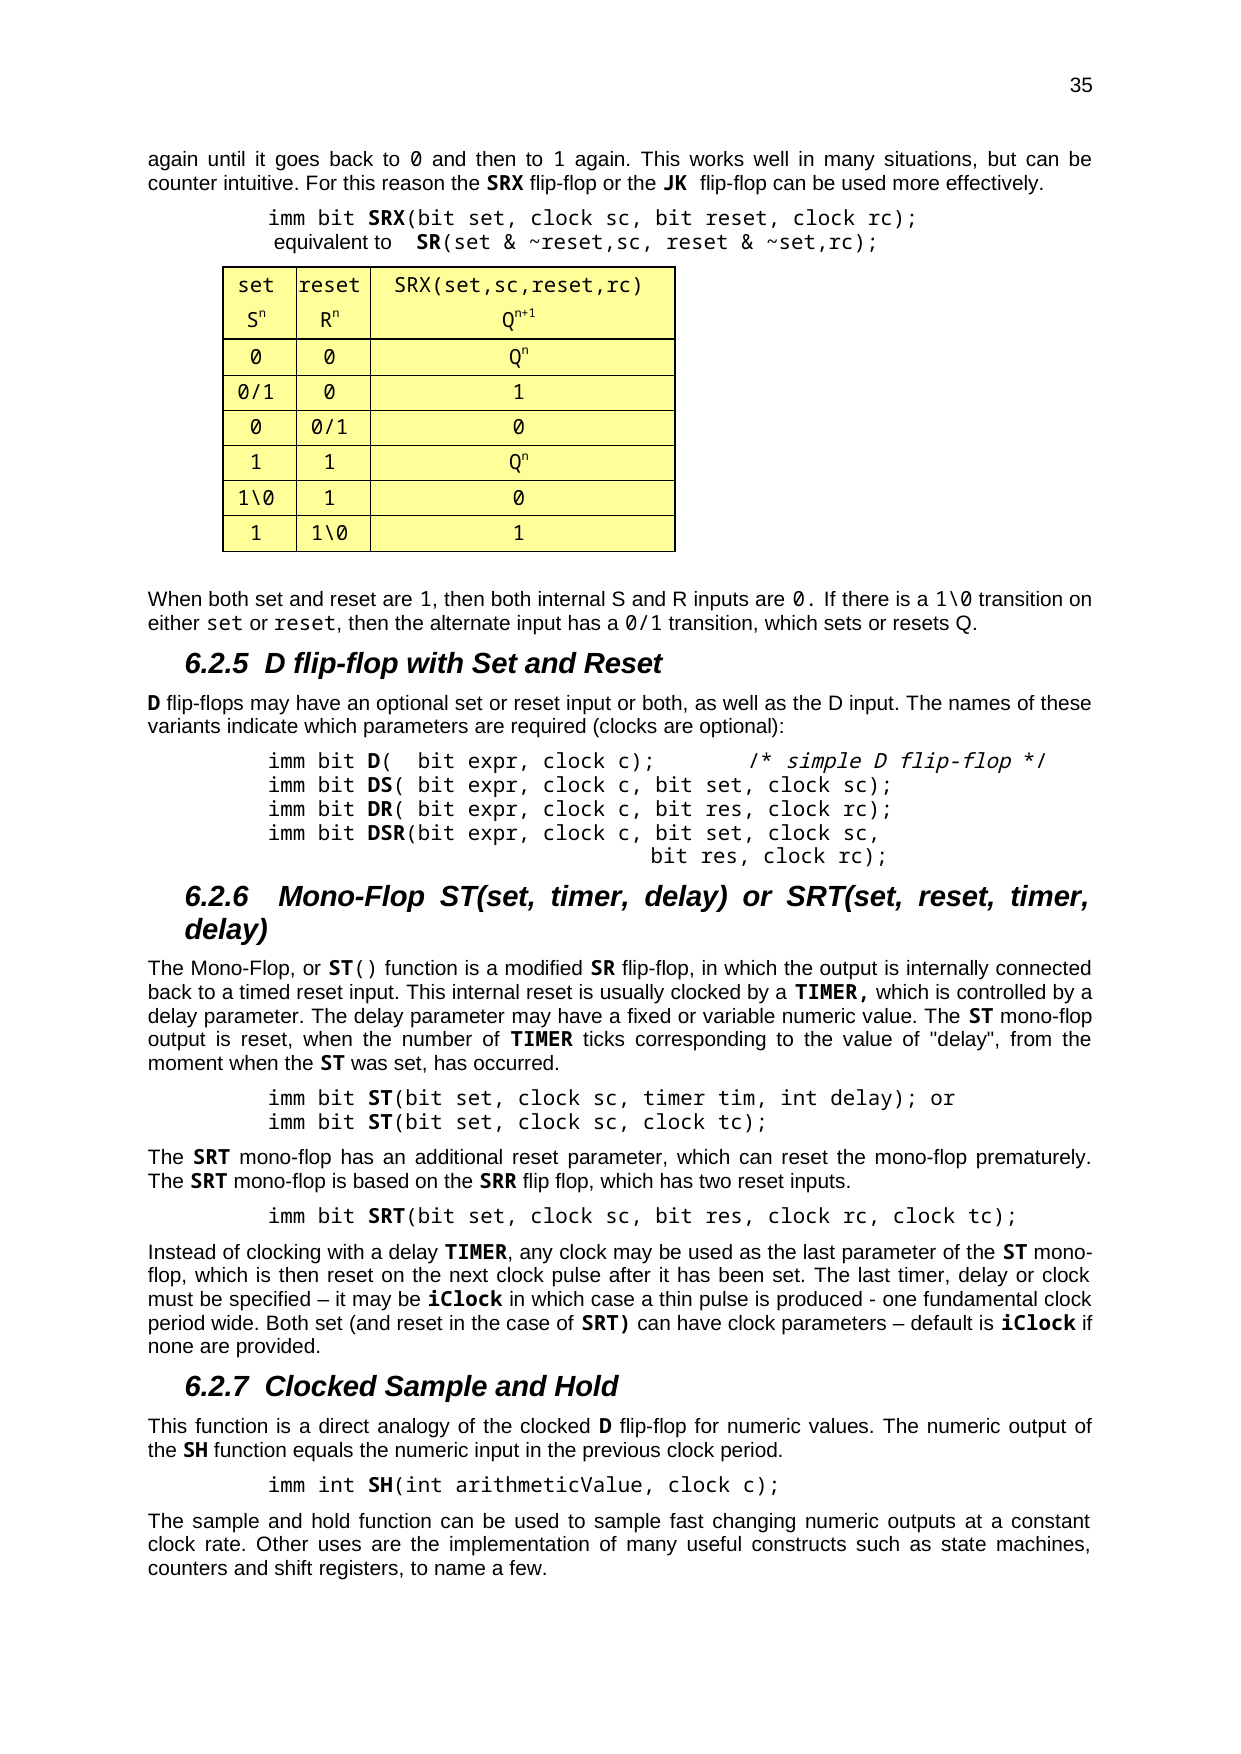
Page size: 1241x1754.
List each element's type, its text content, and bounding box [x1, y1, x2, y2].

text When both set and reset are 1, then both internal S and R inputs are 0. If there is a 1\0 transition on either set or reset, then the alternate input has a 0/1 transition, which sets or resets Q. [148, 588, 1092, 635]
table_cell 0 [297, 376, 370, 410]
table_cell 1 [224, 516, 296, 551]
table_cell Qn+1 [371, 303, 674, 338]
table_cell Qn [371, 446, 674, 480]
text Instead of clocking with a delay TIMER, any clock may be used as the last parameter of the ST mono-flop, which is then reset on the next clock pulse after it has been set. The last timer, delay or clock must be specified – it may be iClock in which case a thin pulse is produced - one fundamental clock period wide. Both set (and reset in the case of SRT) can have clock parameters – default is iClock if none are provided. [148, 1240, 1092, 1359]
table_cell 1 [297, 481, 370, 515]
table_cell 0 [371, 481, 674, 515]
table_cell 1 [224, 446, 296, 480]
text imm bit ST(bit set, clock sc, timer tim, int delay); or imm bit ST(bit set, clock sc, clock tc); [268, 1087, 1092, 1134]
text The SRT mono-flop has an additional reset parameter, which can reset the mono-flop prematurely. The SRT mono-flop is based on the SRR flip flop, which has two reset inputs. [148, 1146, 1092, 1193]
subtitle Mono-Flop ST(set, timer, delay) or SRT(set, reset, timer, delay) [184, 880, 1092, 945]
table_cell Qn [371, 340, 674, 375]
text imm bit SRT(bit set, clock sc, bit res, clock rc, clock tc); [268, 1205, 1092, 1229]
text D flip-flops may have an optional set or reset input or both, as well as the D input. The names of these variants indicate which parameters are required (clocks are optional): [148, 691, 1092, 738]
text This function is a direct analogy of the clocked D flip-flop for numeric values. The numeric output of the SH function equals the numeric input in the previous clock period. [148, 1415, 1092, 1462]
table_cell 1 [371, 516, 674, 551]
table_cell 1\0 [297, 516, 370, 551]
text imm bit D( bit expr, clock c); /* simple D flip-flop */ imm bit DS( bit expr, clock c, bit set, clock sc); imm bit DR( bit expr, clock c, bit res, clock rc); imm bit DSR(bit expr, clock c, bit set, clock sc, bit res, clock rc); [268, 750, 1092, 868]
table_cell 0/1 [297, 411, 370, 445]
table_header set [224, 268, 296, 303]
text imm int SH(int arithmeticValue, clock c); [268, 1474, 1092, 1497]
table_cell Rn [297, 303, 370, 338]
table_cell 0 [371, 411, 674, 445]
table_cell 1 [297, 446, 370, 480]
text The Mono-Flop, or ST() function is a modified SR flip-flop, in which the output is internally connected back to a timed reset input. This internal reset is usually clocked by a TIMER, which is controlled by a delay parameter. The delay parameter may have a fixed or variable numeric value. The ST mono-flop output is reset, when the number of TIMER ticks corresponding to the value of "delay", from the moment when the ST was set, has occurred. [148, 957, 1092, 1075]
table_header reset [297, 268, 370, 303]
subtitle Clocked Sample and Hold [184, 1370, 1092, 1403]
text again until it goes back to 0 and then to 1 again. This works well in many situations, but can be counter intuitive. For this reason the SRX flip-flop or the JK flip-flop can be used more effectively. [148, 148, 1092, 195]
text The sample and hold function can be used to sample fast changing numeric outputs at a constant clock rate. Other uses are the implementation of many useful constructs such as state machines, counters and shift registers, to name a few. [148, 1509, 1092, 1580]
table_header SRX(set,sc,reset,rc) [371, 268, 674, 303]
subtitle D flip-flop with Set and Reset [184, 647, 1092, 679]
table_cell 1 [371, 376, 674, 410]
table_cell 1\0 [224, 481, 296, 515]
table_cell Sn [224, 303, 296, 338]
table_cell 0/1 [224, 376, 296, 410]
table_cell 0 [224, 340, 296, 375]
table_cell 0 [297, 340, 370, 375]
table_cell 0 [224, 411, 296, 445]
text imm bit SRX(bit set, clock sc, bit reset, clock rc); equivalent to SR(set & ~reset,sc, reset & ~set,rc); [268, 207, 1092, 254]
